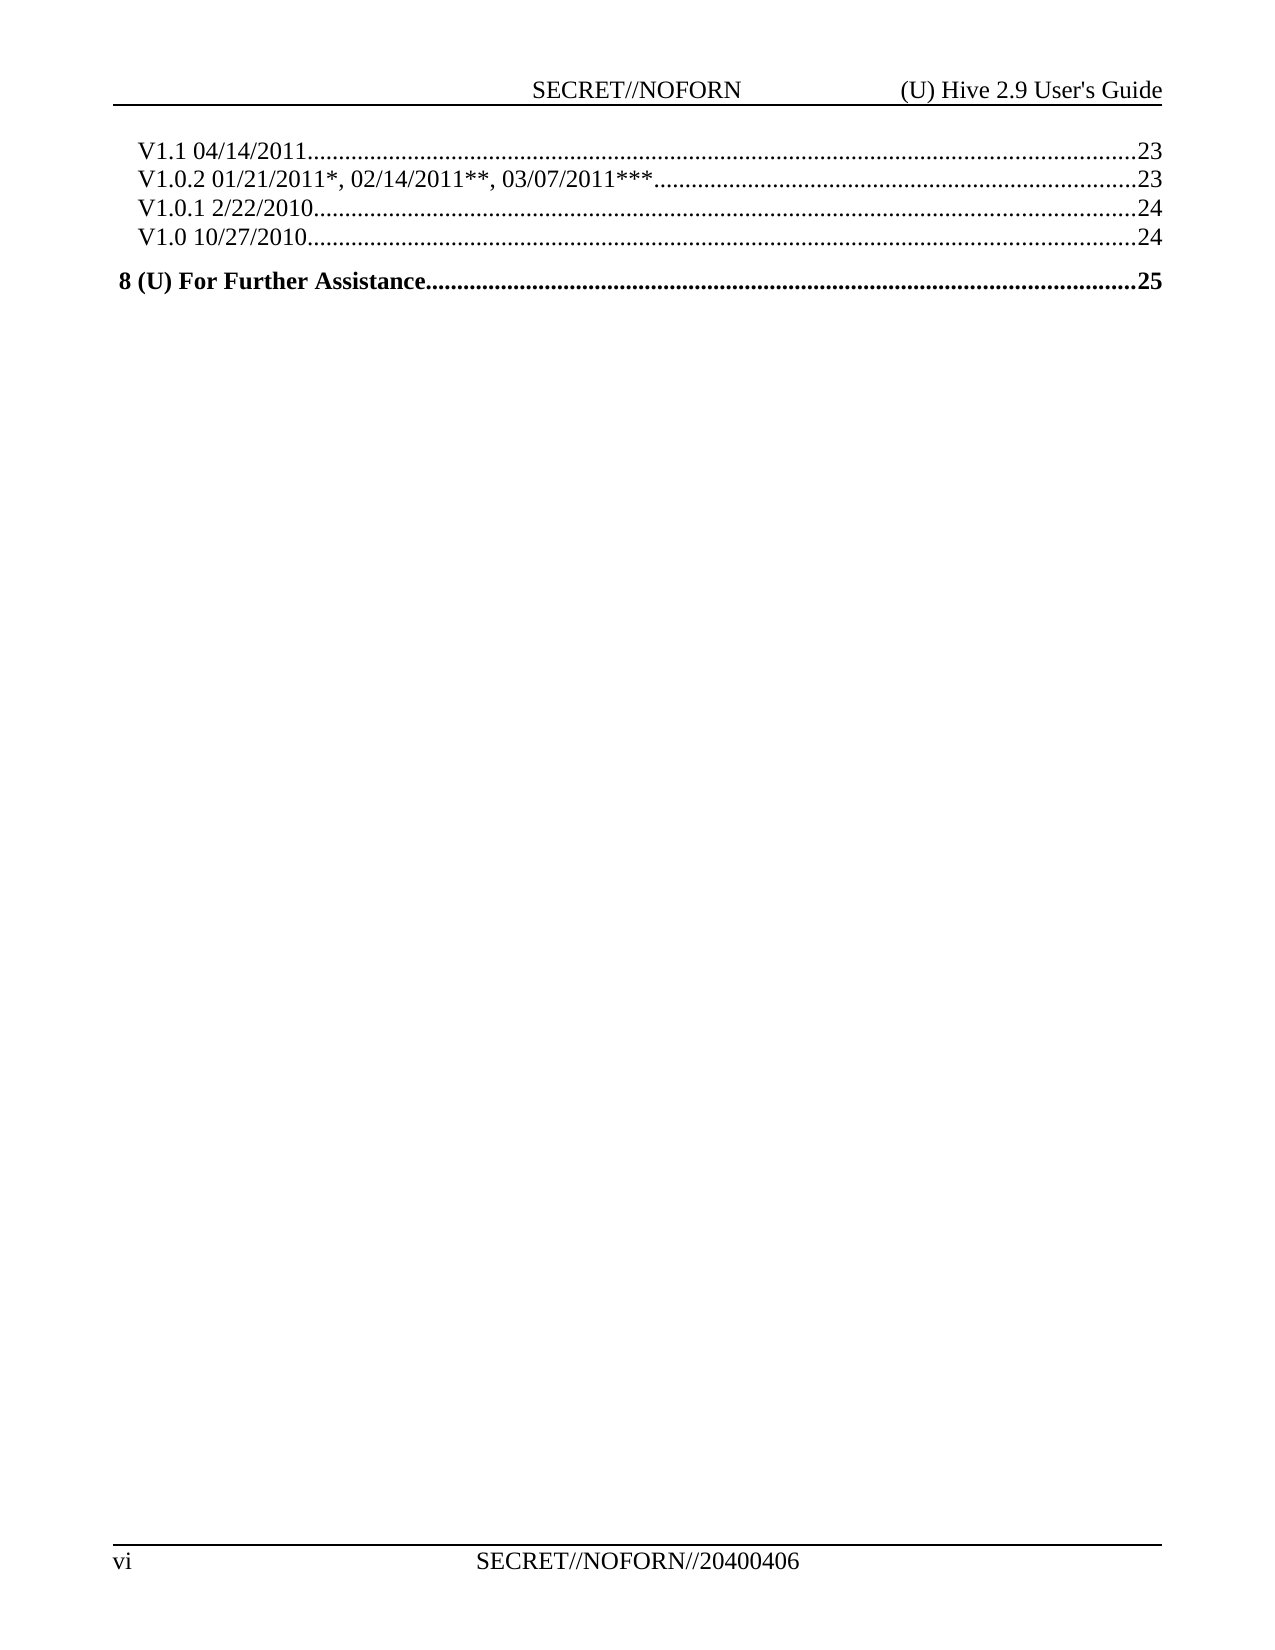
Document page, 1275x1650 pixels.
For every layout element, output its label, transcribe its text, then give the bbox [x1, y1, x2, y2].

text V1.0.1 2/22/2010 24 [137, 193, 1162, 222]
text V1.1 04/14/2011 23 [137, 136, 1162, 164]
text V1.0.2 01/21/2011*, 02/14/2011**, 03/07/2011*** 23 [137, 164, 1162, 193]
text 8 (U) For Further Assistance 25 [112, 266, 1162, 294]
text V1.0 10/27/2010 24 [137, 222, 1162, 251]
